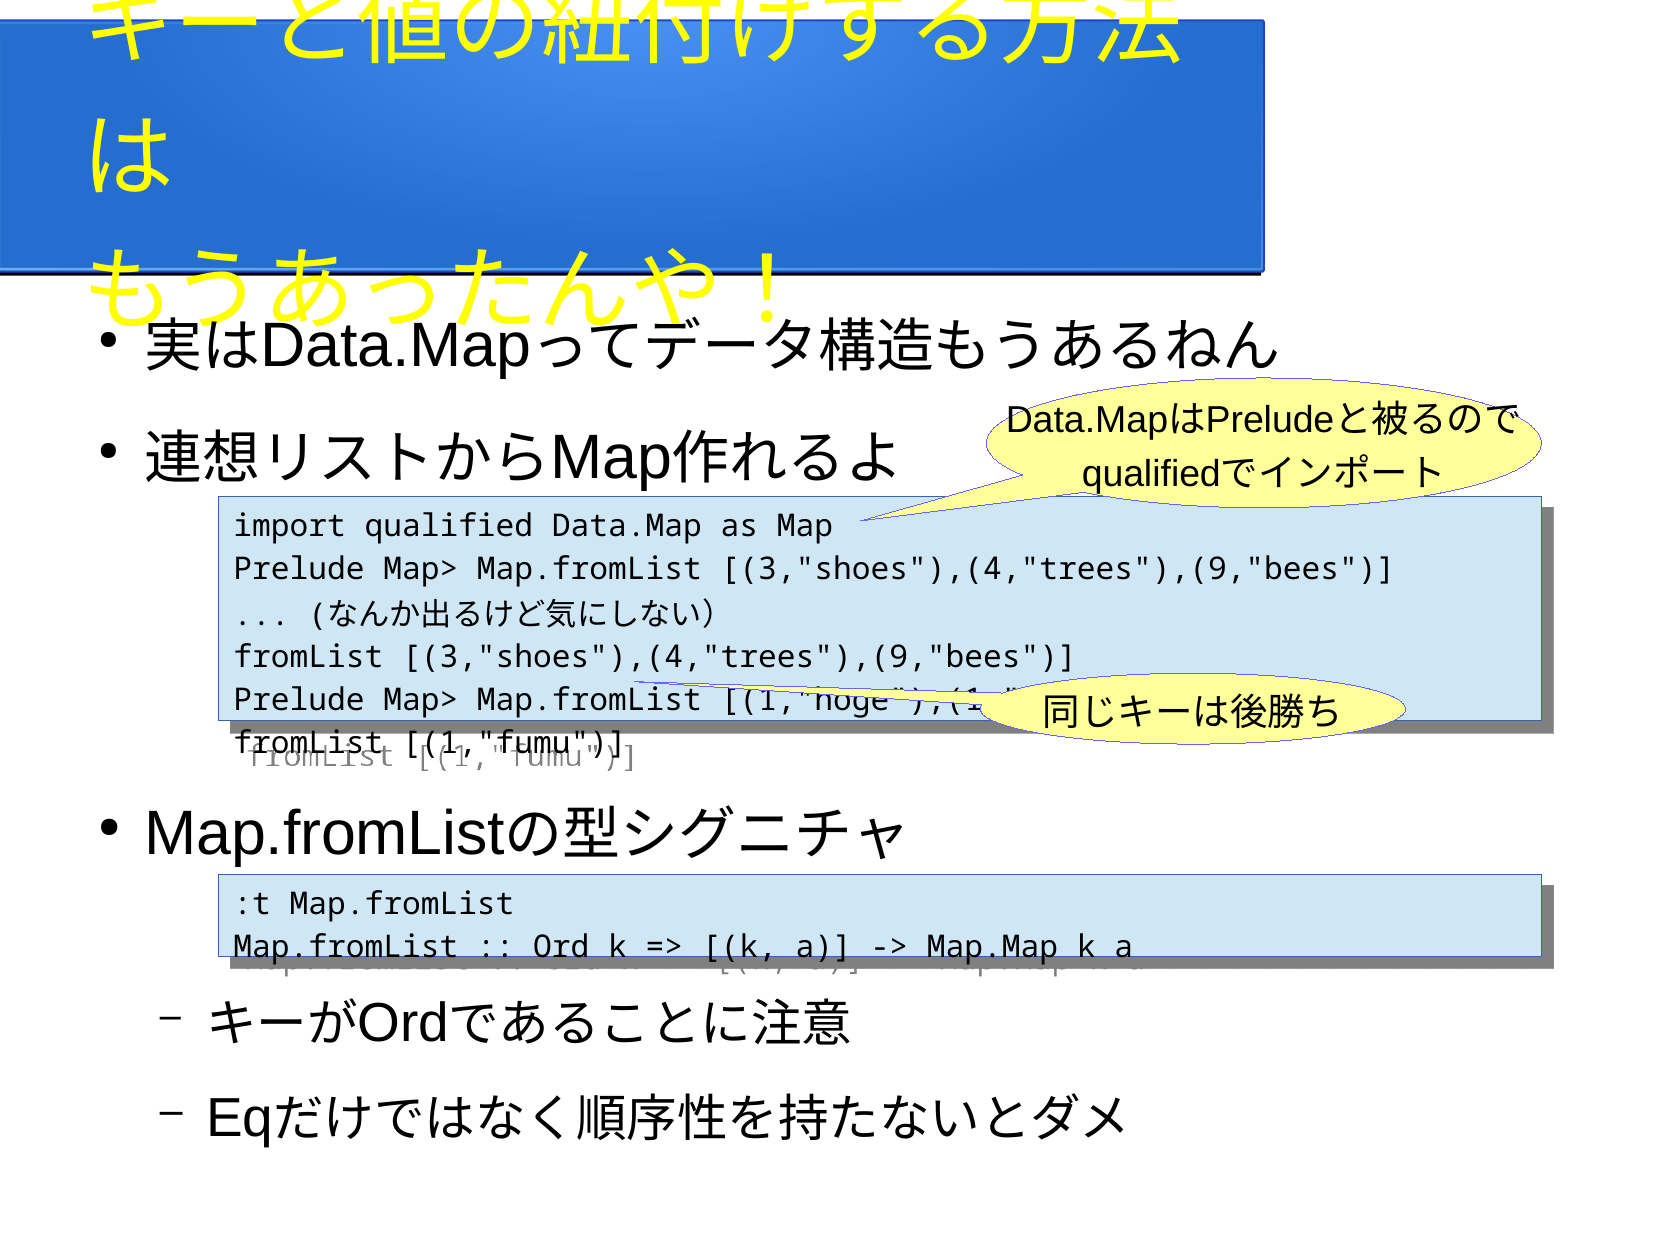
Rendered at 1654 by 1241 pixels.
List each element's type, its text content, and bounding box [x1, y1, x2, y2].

list 実はData.Mapってデータ構造もうあるねん 連想リストからMap作れるよ Map.fromListの型シグニチャ キーがOrdであることに注意 Eqだけではなく順序性を持たないとダメ [82, 299, 1571, 1158]
title キーと値の紐付けする方法は もうあったんや！ [82, 47, 1235, 252]
text_box import qualified Data.Map as Map Prelude Map> Map.fromList [(3,"shoes"),(4,"trees"),(9,"bees")] ... (なんか出るけど気にしない） fromList [(3,"shoes"),(4,"trees"),(9,"bees")] Prelude Map> Map.fromList [(1,"hoge"),(1,"fuga"),(1,"fumu")] fromList [(1,"fumu")] [218, 496, 1542, 721]
text_box :t Map.fromList Map.fromList :: Ord k => [(k, a)] -> Map.Map k a [218, 874, 1542, 957]
text_box Data.MapはPreludeと被るので qualifiedでインポート [860, 377, 1542, 521]
text_box 同じキーは後勝ち [634, 673, 1406, 745]
